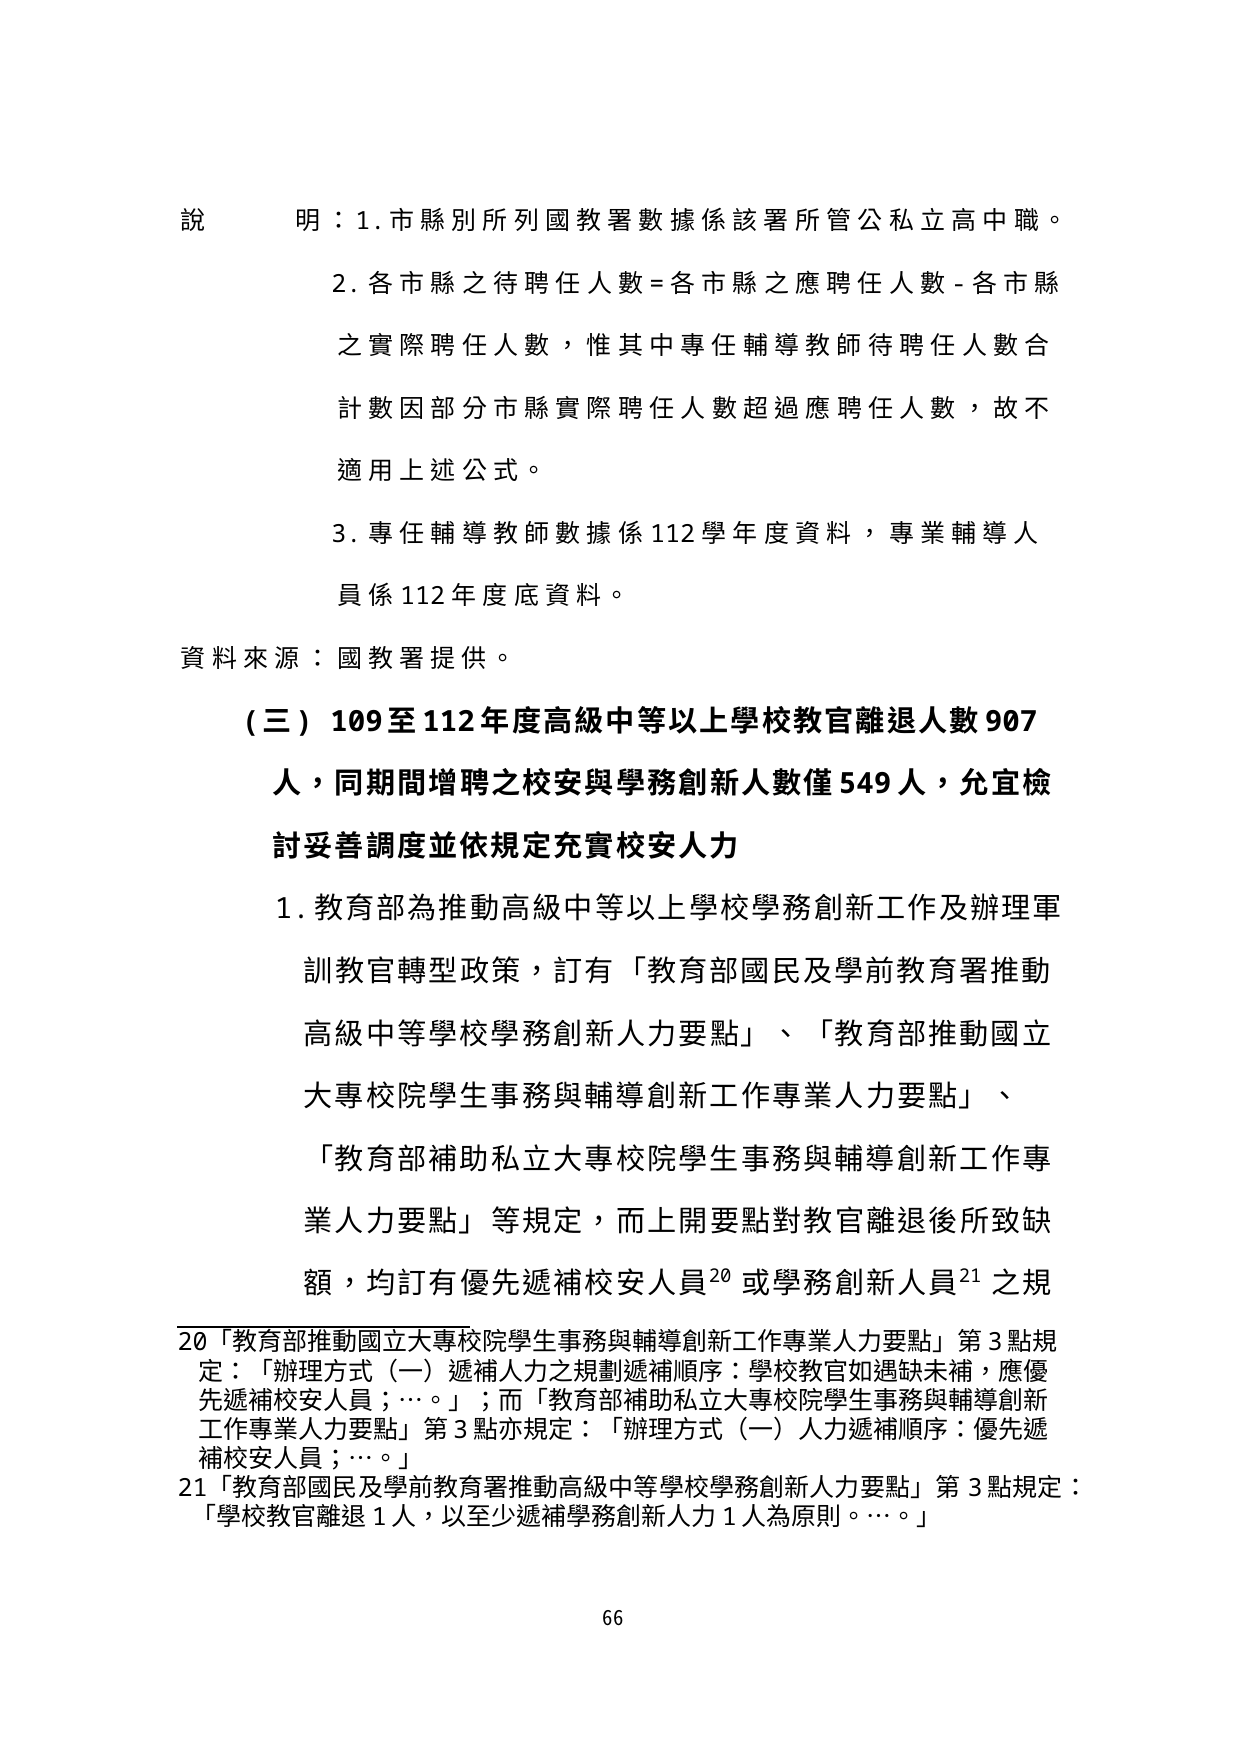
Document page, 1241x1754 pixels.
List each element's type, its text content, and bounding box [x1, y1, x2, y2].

text 「教育部國民及學前教育署推動高級中等學校學務創新人力要點」第3點規定：「學校教官離退1人，以至少遞補學務創新人力1人為原則。…。」 [177, 1473, 1063, 1532]
text 3.專任輔導教師數據係112學年度資料，專業輔導人員係112年度底資料。 [177, 490, 1063, 615]
text 資料來源：國教署提供。 [177, 615, 1063, 677]
text (三) 109至112年度高級中等以上學校教官離退人數907人，同期間增聘之校安與學務創新人數僅549人，允宜檢討妥善調度並依規定充實校安人力 [236, 677, 1063, 865]
text 1.教育部為推動高級中等以上學校學務創新工作及辦理軍訓教官轉型政策，訂有「教育部國民及學前教育署推動高級中等學校學務創新人力要點」、「教育部推動國立大專校院學生事務與輔導創新工作專業人力要點」、「教育部補助私立大專校院學生事務與輔導創新工作專業人力要點」等規定，而上開要點對教官離退後所致缺額，均訂有優先遞補校安人員或學務創新人員之規範。 [266, 865, 1063, 1302]
text 2.各市縣之待聘任人數=各市縣之應聘任人數-各市縣之實際聘任人數，惟其中專任輔導教師待聘任人數合計數因部分市縣實際聘任人數超過應聘任人數，故不適用上述公式。 [177, 240, 1063, 490]
text 「教育部推動國立大專校院學生事務與輔導創新工作專業人力要點」第3點規定：「辦理方式（一）遞補人力之規劃遞補順序：學校教官如遇缺未補，應優先遞補校安人員；…。」；而「教育部補助私立大專校院學生事務與輔導創新工作專業人力要點」第3點亦規定：「辦理方式（一）人力遞補順序：優先遞補校安人員；…。」 [177, 1327, 1063, 1473]
text 說 明：1.市縣別所列國教署數據係該署所管公私立高中職。 [174, 177, 1063, 240]
